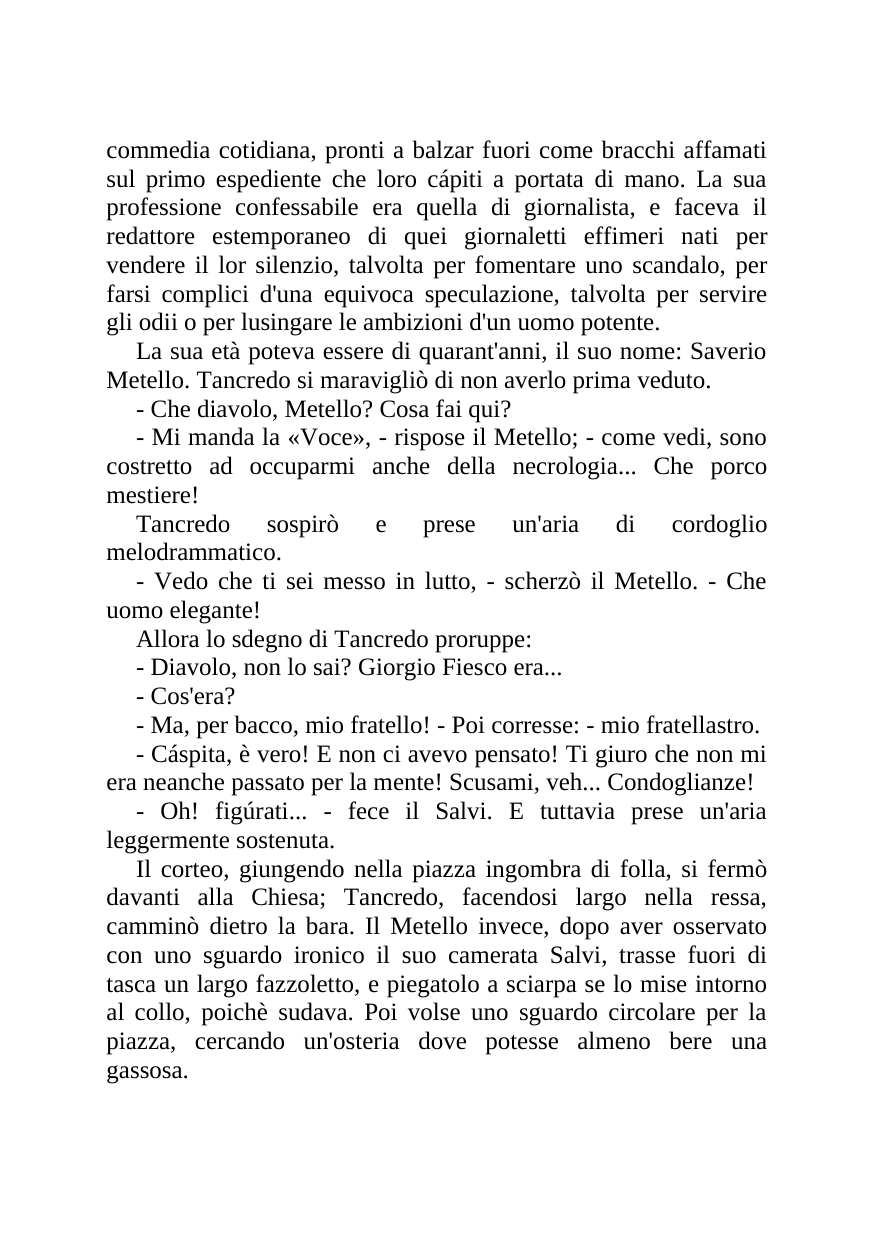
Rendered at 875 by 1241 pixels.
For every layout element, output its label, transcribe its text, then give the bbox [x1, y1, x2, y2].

text - Cáspita, è vero! E non ci avevo pensato! Ti giuro che non mi era neanche passato per la mente! Scusami, veh... Condoglianze! [106, 739, 768, 796]
text - Ma, per bacco, mio fratello! - Poi corresse: - mio fratellastro. [106, 710, 768, 739]
text - Mi manda la «Voce», - rispose il Metello; - come vedi, sono costretto ad occuparmi anche della necrologia... Che porco mestiere! [106, 422, 768, 509]
text Il corteo, giungendo nella piazza ingombra di folla, si fermò davanti alla Chiesa; Tancredo, facendosi largo nella ressa, camminò dietro la bara. Il Metello invece, dopo aver osservato con uno sguardo ironico il suo camerata Salvi, trasse fuori di tasca un largo fazzoletto, e piegatolo a sciarpa se lo mise intorno al collo, poichè sudava. Poi volse uno sguardo circolare per la piazza, cercando un'osteria dove potesse almeno bere una gassosa. [106, 854, 768, 1084]
text commedia cotidiana, pronti a balzar fuori come bracchi affamati sul primo espediente che loro cápiti a portata di mano. La sua professione confessabile era quella di giornalista, e faceva il redattore estemporaneo di quei giornaletti effimeri nati per vendere il lor silenzio, talvolta per fomentare uno scandalo, per farsi complici d'una equivoca speculazione, talvolta per servire gli odii o per lusingare le ambizioni d'un uomo potente. [106, 135, 768, 336]
text Tancredo sospirò e prese un'aria di cordoglio melodrammatico. [106, 509, 768, 566]
text - Diavolo, non lo sai? Giorgio Fiesco era... [106, 652, 768, 681]
text - Vedo che ti sei messo in lutto, - scherzò il Metello. - Che uomo elegante! [106, 566, 768, 624]
text - Oh! figúrati... - fece il Salvi. E tuttavia prese un'aria leggermente sostenuta. [106, 796, 768, 854]
text La sua età poteva essere di quarant'anni, il suo nome: Saverio Metello. Tancredo si maravigliò di non averlo prima veduto. [106, 336, 768, 394]
text - Cos'era? [106, 681, 768, 710]
text Allora lo sdegno di Tancredo proruppe: [106, 624, 768, 652]
text - Che diavolo, Metello? Cosa fai qui? [106, 394, 768, 422]
